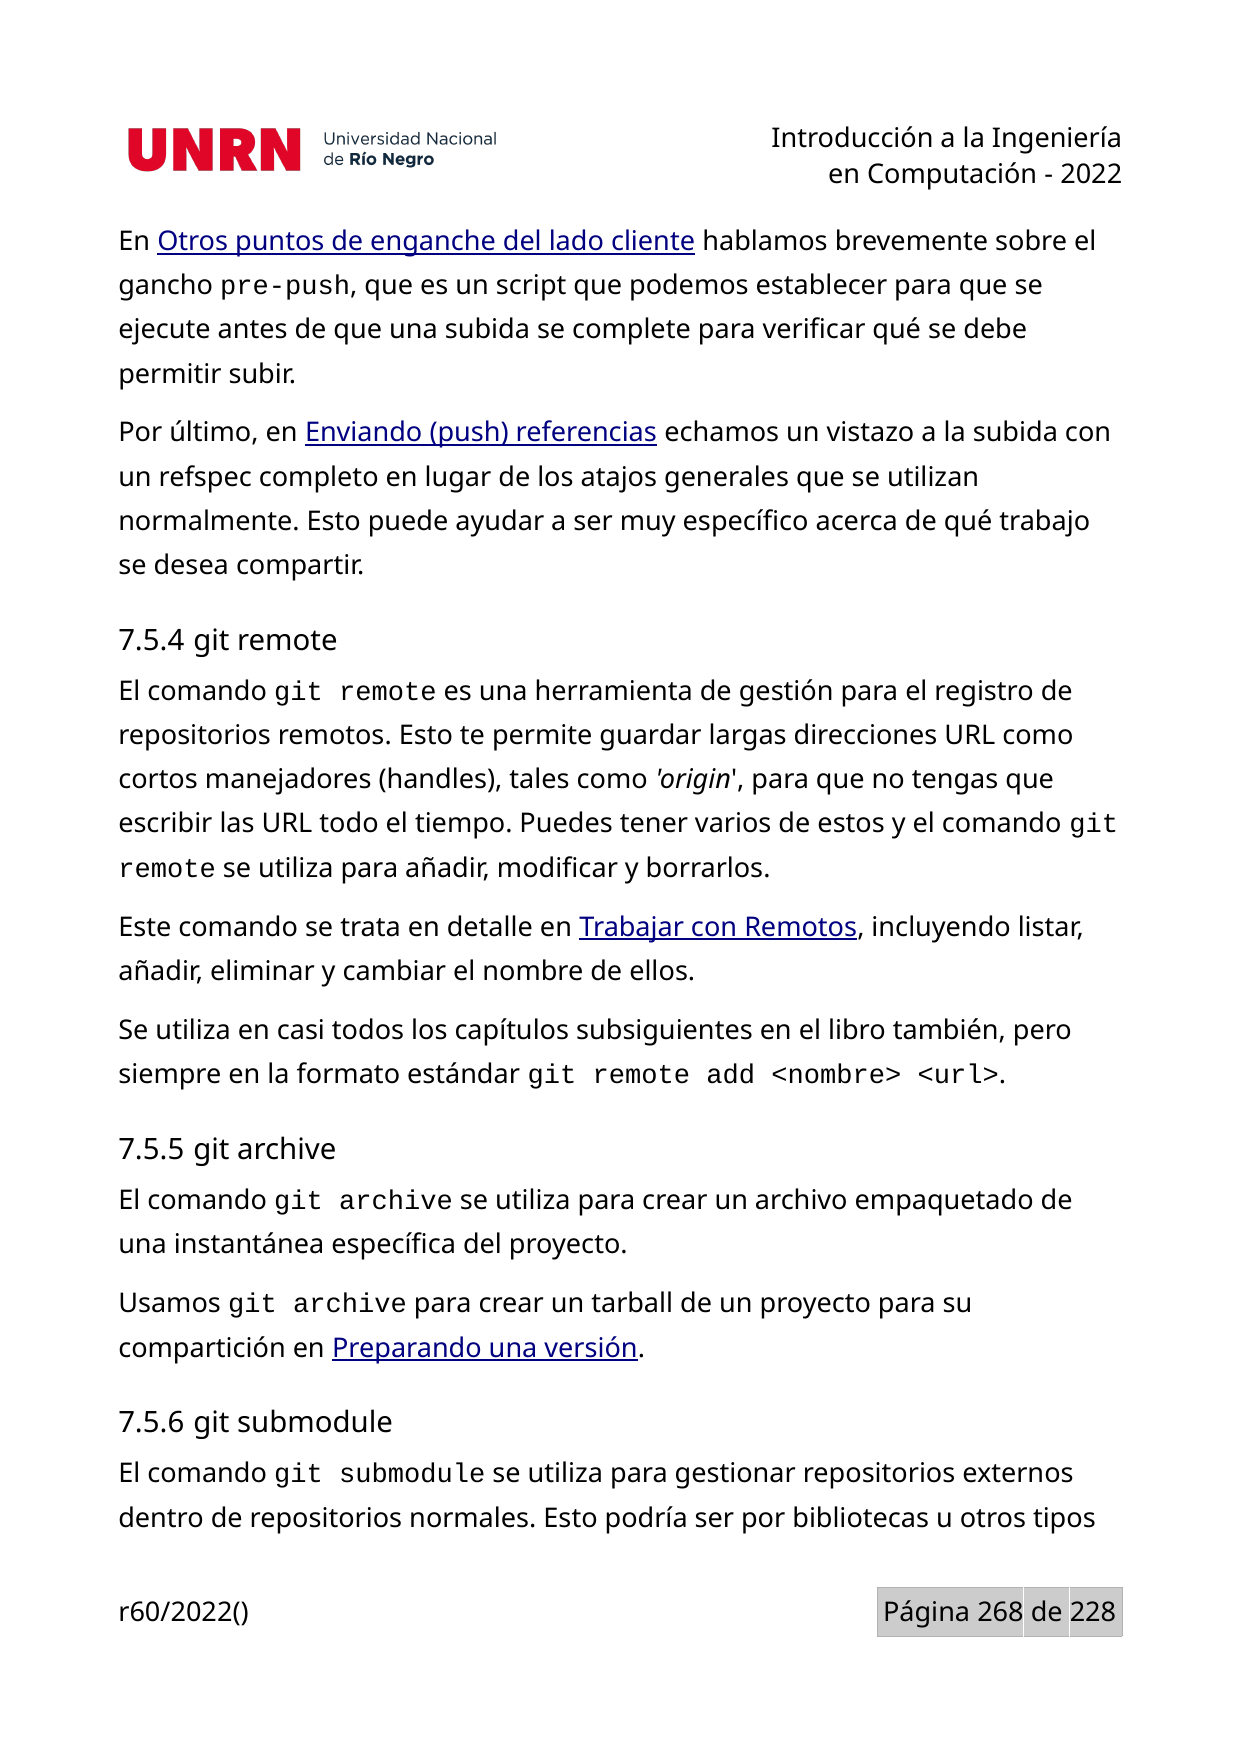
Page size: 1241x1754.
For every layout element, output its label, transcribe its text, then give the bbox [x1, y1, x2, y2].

text El comando git remote es una herramienta de gestión para el registro de repositorios remotos. Esto te permite guardar largas direcciones URL como cortos manejadores (handles), tales como 'origin', para que no tengas que escribir las URL todo el tiempo. Puedes tener varios de estos y el comando git remote se utiliza para añadir, modificar y borrarlos. [118, 671, 1122, 885]
text Se utiliza en casi todos los capítulos subsiguientes en el libro también, pero siempre en la formato estándar git remote add <nombre> <url>. [118, 1010, 1122, 1091]
text En Otros puntos de enganche del lado cliente hablamos brevemente sobre el gancho pre-push, que es un script que podemos establecer para que se ejecute antes de que una subida se complete para verificar qué se debe permitir subir. [118, 221, 1122, 391]
text Este comando se trata en detalle en Trabajar con Remotos, incluyendo listar, añadir, eliminar y cambiar el nombre de ellos. [118, 907, 1122, 988]
text El comando git archive se utiliza para crear un archivo empaquetado de una instantánea específica del proyecto. [118, 1181, 1122, 1262]
subtitle git submodule [118, 1401, 1122, 1441]
subtitle git remote [118, 619, 1122, 659]
picture [118, 118, 505, 180]
text Usamos git archive para crear un tarball de un proyecto para su compartición en Preparando una versión. [118, 1284, 1122, 1365]
text El comando git submodule se utiliza para gestionar repositorios externos dentro de repositorios normales. Esto podría ser por bibliotecas u otros tipos [118, 1454, 1122, 1535]
text Por último, en Enviando (push) referencias echamos un vistazo a la subida con un refspec completo en lugar de los atajos generales que se utilizan normalmente. Esto puede ayudar a ser muy específico acerca de qué trabajo se desea compartir. [118, 413, 1122, 582]
subtitle git archive [118, 1128, 1122, 1168]
